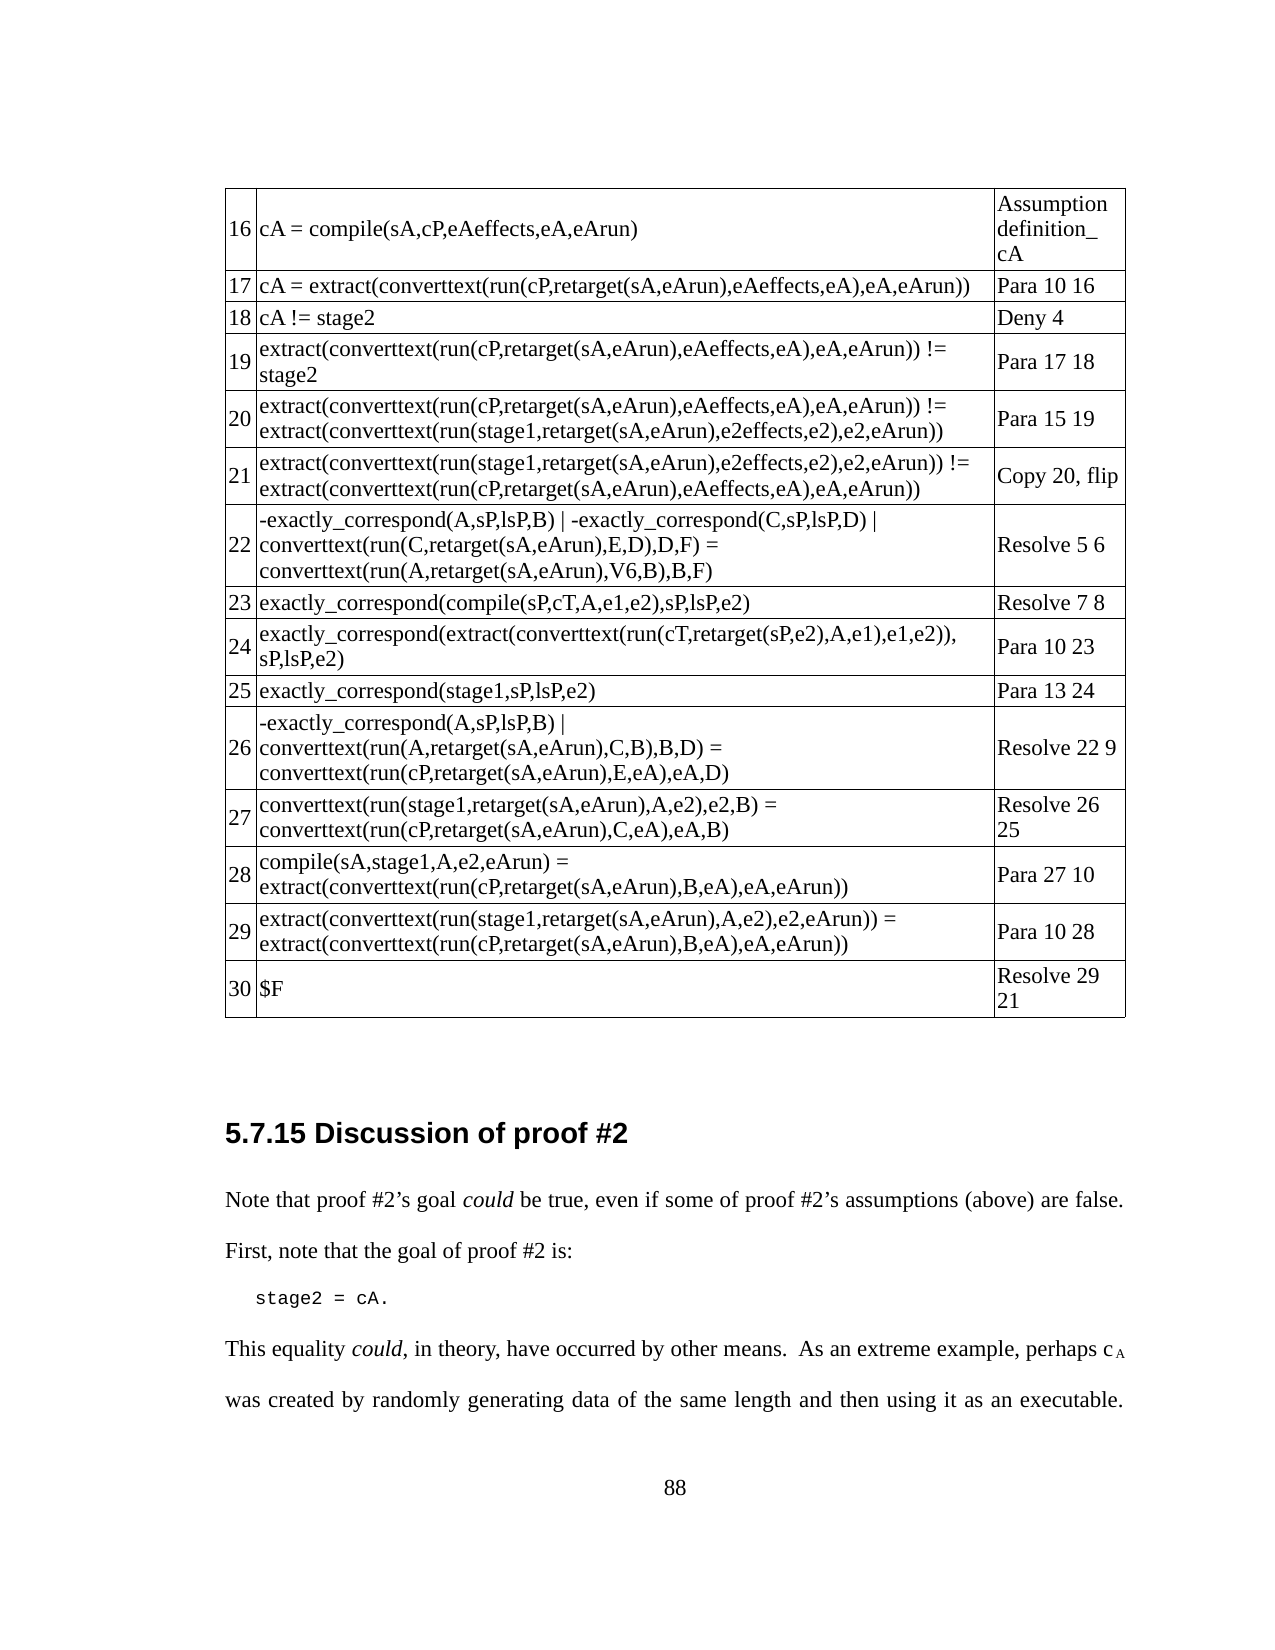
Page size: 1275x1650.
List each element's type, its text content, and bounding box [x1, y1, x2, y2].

table_cell 20 [226, 391, 256, 447]
table_cell Deny 4 [995, 302, 1125, 333]
text stage2 = cA. [225, 1289, 1125, 1310]
subtitle Discussion of proof #2 [225, 1117, 1125, 1149]
table_cell 16 [226, 189, 256, 270]
table_cell 28 [226, 847, 256, 903]
table_cell extract(converttext(run(cP,retarget(sA,eArun),eAeffects,eA),eA,eArun)) != stage2 [257, 334, 994, 390]
text This equality could, in theory, have occurred by other means. As an extreme example, perhaps cA was created by randomly generating data of the same length and then using it as an executable. [225, 1336, 1125, 1412]
table_cell Para 17 18 [995, 334, 1125, 390]
table_cell 21 [226, 448, 256, 504]
table_cell Para 10 28 [995, 904, 1125, 960]
table_cell 18 [226, 302, 256, 333]
table_cell 29 [226, 904, 256, 960]
table_cell 27 [226, 790, 256, 846]
table_cell Para 27 10 [995, 847, 1125, 903]
table_cell extract(converttext(run(stage1,retarget(sA,eArun),A,e2),e2,eArun)) = extract(converttext(run(cP,retarget(sA,eArun),B,eA),eA,eArun)) [257, 904, 994, 960]
table_cell Copy 20, flip [995, 448, 1125, 504]
table_cell cA != stage2 [257, 302, 994, 333]
table_cell 25 [226, 676, 256, 706]
table_cell exactly_correspond(extract(converttext(run(cT,retarget(sP,e2),A,e1),e1,e2)),​sP,lsP,e2) [257, 619, 994, 675]
table_cell Resolve 22 9 [995, 707, 1125, 789]
table_cell extract(converttext(run(stage1,retarget(sA,eArun),e2effects,e2),e2,eArun)) != extract(converttext(run(cP,retarget(sA,eArun),eAeffects,eA),eA,eArun)) [257, 448, 994, 504]
table_cell exactly_correspond(stage1,sP,lsP,e2) [257, 676, 994, 706]
table_cell extract(converttext(run(cP,retarget(sA,eArun),eAeffects,eA),eA,eArun)) != extract(converttext(run(stage1,retarget(sA,eArun),e2effects,e2),e2,eArun)) [257, 391, 994, 447]
table_cell Para 10 23 [995, 619, 1125, 675]
table_cell 19 [226, 334, 256, 390]
table_cell -exactly_correspond(A,sP,lsP,B) | converttext(run(A,retarget(sA,eArun),C,B),B,D) = converttext(run(cP,retarget(sA,eArun),E,eA),eA,D) [257, 707, 994, 789]
table_cell converttext(run(stage1,retarget(sA,eArun),A,e2),e2,B) = converttext(run(cP,retarget(sA,eArun),C,eA),eA,B) [257, 790, 994, 846]
table_cell cA = compile(sA,cP,eAeffects,eA,eArun) [257, 189, 994, 270]
table_cell Resolve 5 6 [995, 505, 1125, 586]
table_cell Resolve 29 21 [995, 961, 1125, 1017]
table_cell exactly_correspond(compile(sP,cT,A,e1,e2),sP,lsP,e2) [257, 587, 994, 618]
table_cell -exactly_correspond(A,sP,lsP,B) | -exactly_correspond(C,sP,lsP,D) | converttext(run(C,retarget(sA,eArun),E,D),D,F) = converttext(run(A,retarget(sA,eArun),V6,B),B,F) [257, 505, 994, 586]
table_cell Resolve 7 8 [995, 587, 1125, 618]
table_cell 24 [226, 619, 256, 675]
table_cell 30 [226, 961, 256, 1017]
table_cell 26 [226, 707, 256, 789]
text Note that proof #2’s goal could be true, even if some of proof #2’s assumptions (above) are false. First, note that the goal of proof #2 is: [225, 1187, 1125, 1264]
table_cell Para 15 19 [995, 391, 1125, 447]
table_cell 17 [226, 271, 256, 301]
table_cell 22 [226, 505, 256, 586]
table_cell $F [257, 961, 994, 1017]
table_cell cA = extract(converttext(run(cP,retarget(sA,eArun),eAeffects,eA),eA,eArun)) [257, 271, 994, 301]
table_cell 23 [226, 587, 256, 618]
table_cell Para 10 16 [995, 271, 1125, 301]
table_cell Para 13 24 [995, 676, 1125, 706]
table_cell Resolve 26 25 [995, 790, 1125, 846]
table_cell Assumption definition_​cA [995, 189, 1125, 270]
table_cell compile(sA,stage1,A,e2,eArun) = extract(converttext(run(cP,retarget(sA,eArun),B,eA),eA,eArun)) [257, 847, 994, 903]
